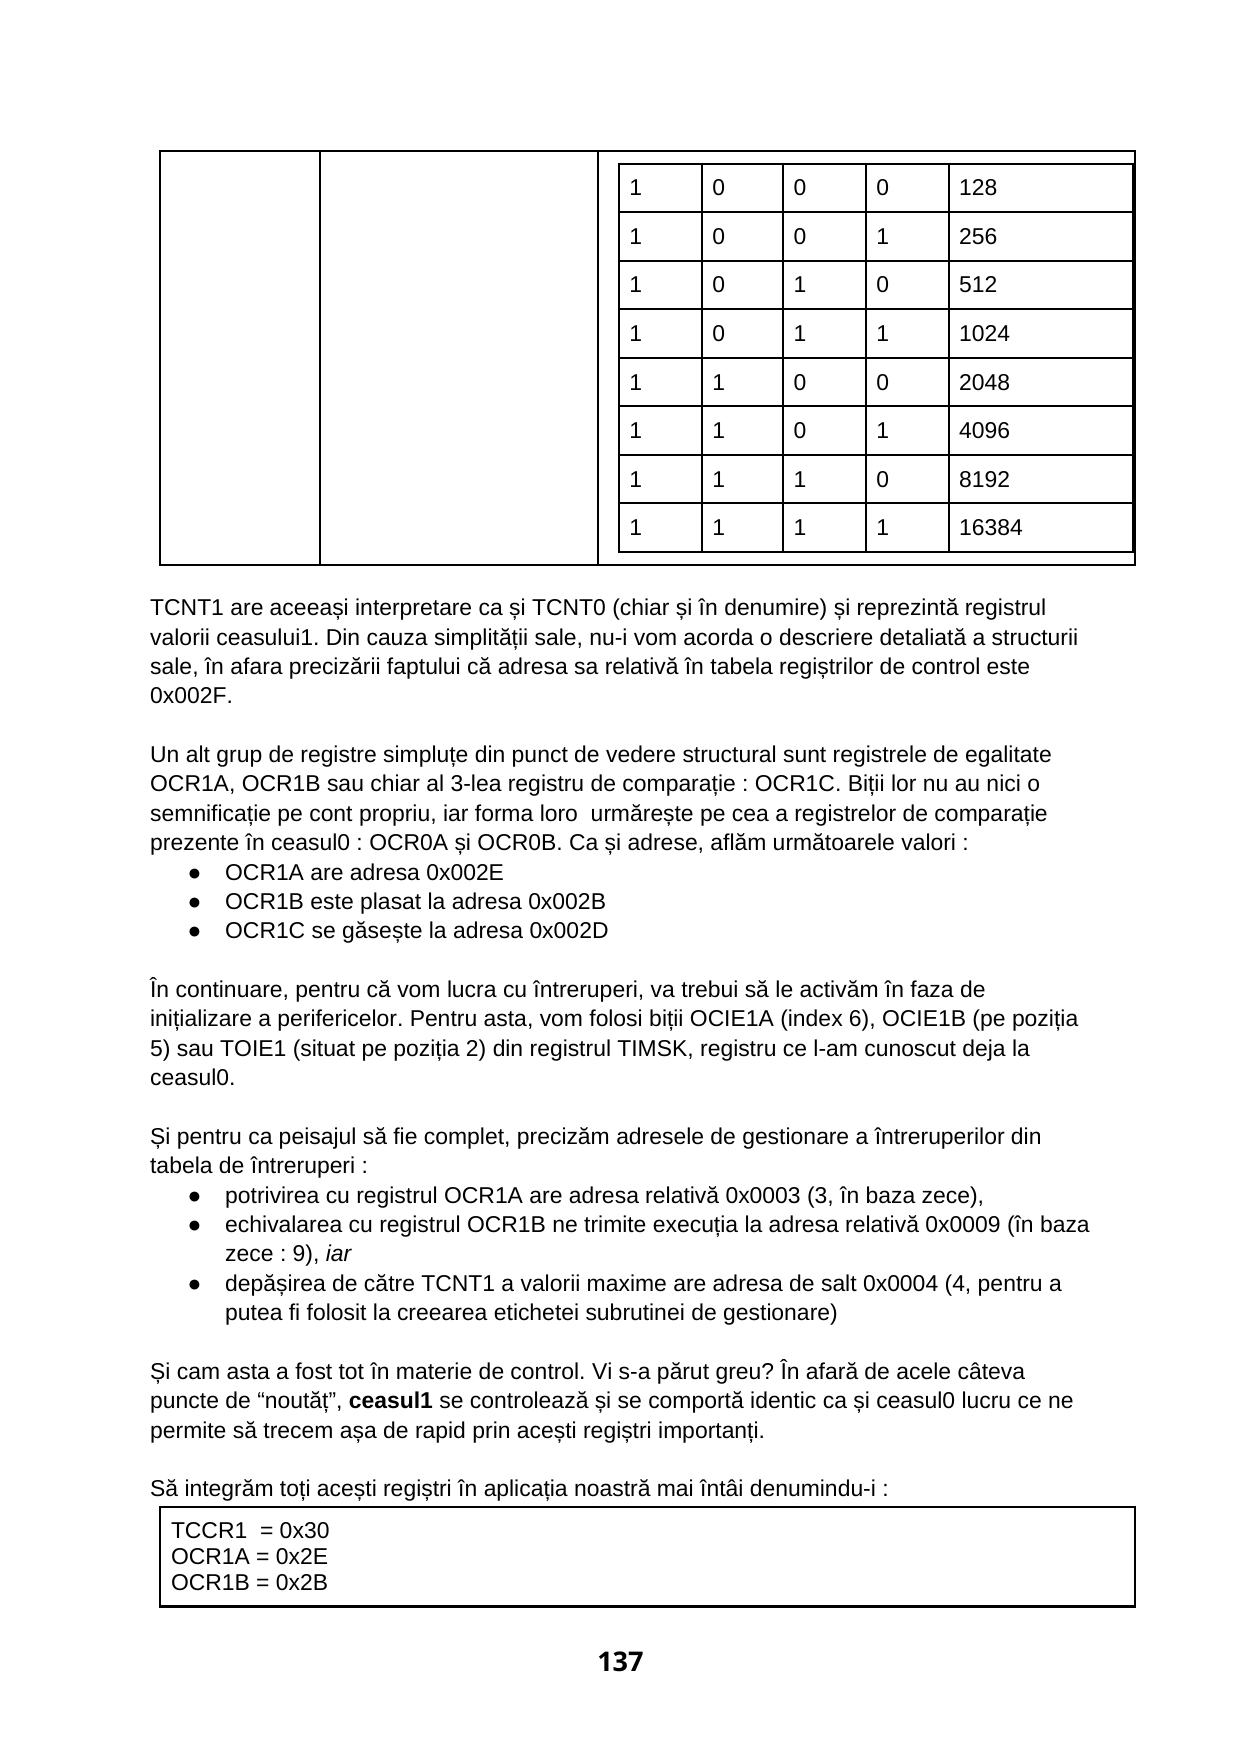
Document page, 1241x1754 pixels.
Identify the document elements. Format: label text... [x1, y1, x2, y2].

table_cell 0 [784, 359, 865, 405]
text Și pentru ca peisajul să fie complet, precizăm adresele de gestionare a întreruperilor din tabela de întreruperi : [150, 1124, 1091, 1179]
text Și cam asta a fost tot în materie de control. Vi s-a părut greu? În afară de acele câteva puncte de “noutăț”, ceasul1 se controlează și se comportă identic ca și ceasul0 lucru ce ne permite să trecem așa de rapid prin acești regiștri importanți. [150, 1359, 1091, 1443]
table_cell 1 [620, 310, 701, 357]
table_cell 1 [867, 310, 948, 357]
table_cell [161, 152, 319, 563]
table_cell 0 [703, 165, 782, 211]
list OCR1C se găsește la adresa 0x002D [187, 918, 1091, 944]
table_cell 0 [784, 407, 865, 454]
table_cell 1 [620, 262, 701, 308]
table_cell 1 [620, 165, 701, 211]
table_cell 512 [950, 262, 1132, 308]
table_cell 1 [620, 407, 701, 454]
table_cell 1 [703, 359, 782, 405]
table_cell 2048 [950, 359, 1132, 405]
table_cell 1 [784, 262, 865, 308]
text Să integrăm toți acești regiștri în aplicația noastră mai întâi denumindu-i : [150, 1476, 1091, 1502]
text Un alt grup de registre simpluțe din punct de vedere structural sunt registrele de egalitate OCR1A, OCR1B sau chiar al 3-lea registru de comparație : OCR1C. Biții lor nu au nici o semnificație pe cont propriu, iar forma loro urmărește pe cea a registrelor de comparație prezente în ceasul0 : OCR0A și OCR0B. Ca și adrese, aflăm următoarele valori : [150, 742, 1091, 856]
table_cell 0 [703, 213, 782, 259]
list OCR1A are adresa 0x002E [187, 859, 1091, 885]
list potrivirea cu registrul OCR1A are adresa relativă 0x0003 (3, în baza zece), [187, 1182, 1091, 1208]
table_cell 4096 [950, 407, 1132, 454]
list OCR1B este plasat la adresa 0x002B [187, 889, 1091, 914]
table_cell 1 [784, 456, 865, 502]
table_cell 1 [620, 456, 701, 502]
table_cell 1 [620, 359, 701, 405]
table_cell 1 [784, 504, 865, 551]
table_cell 1 [784, 310, 865, 357]
table_cell 1 [867, 504, 948, 551]
table_cell 0 [867, 262, 948, 308]
table_cell 0 [703, 310, 782, 357]
table_cell 1 [620, 504, 701, 551]
table_cell 16384 [950, 504, 1132, 551]
table_cell 0 [703, 262, 782, 308]
list echivalarea cu registrul OCR1B ne trimite execuția la adresa relativă 0x0009 (în baza zece : 9), iar [187, 1212, 1091, 1267]
table_cell 0 [867, 456, 948, 502]
table_cell 0 [784, 213, 865, 259]
table_cell 128 [950, 165, 1132, 211]
table_cell 8192 [950, 456, 1132, 502]
table_cell 0 [784, 165, 865, 211]
table_cell 1024 [950, 310, 1132, 357]
table_cell [321, 152, 597, 563]
table_cell 256 [950, 213, 1132, 259]
table_header TCCR1 = 0x30 OCR1A = 0x2E OCR1B = 0x2B [161, 1508, 1134, 1605]
table_cell 1 [867, 407, 948, 454]
text TCNT1 are aceeași interpretare ca și TCNT0 (chiar și în denumire) și reprezintă registrul valorii ceasului1. Din cauza simplității sale, nu-i vom acorda o descriere detaliată a structurii sale, în afara precizării faptului că adresa sa relativă în tabela regiștrilor de control este 0x002F. [150, 595, 1091, 709]
table_cell 1 [867, 213, 948, 259]
table_cell 0 [867, 165, 948, 211]
table_cell 0 [867, 359, 948, 405]
table_cell 1 [703, 407, 782, 454]
list depășirea de către TCNT1 a valorii maxime are adresa de salt 0x0004 (4, pentru a putea fi folosit la creearea etichetei subrutinei de gestionare) [187, 1271, 1091, 1326]
table_cell 1 [703, 504, 782, 551]
table_cell 1 [620, 213, 701, 259]
table_cell 1 [703, 456, 782, 502]
text În continuare, pentru că vom lucra cu întreruperi, va trebui să le activăm în faza de inițializare a perifericelor. Pentru asta, vom folosi biții OCIE1A (index 6), OCIE1B (pe poziția 5) sau TOIE1 (situat pe poziția 2) din registrul TIMSK, registru ce l-am cunoscut deja la ceasul0. [150, 977, 1091, 1091]
table_cell [599, 152, 1134, 563]
